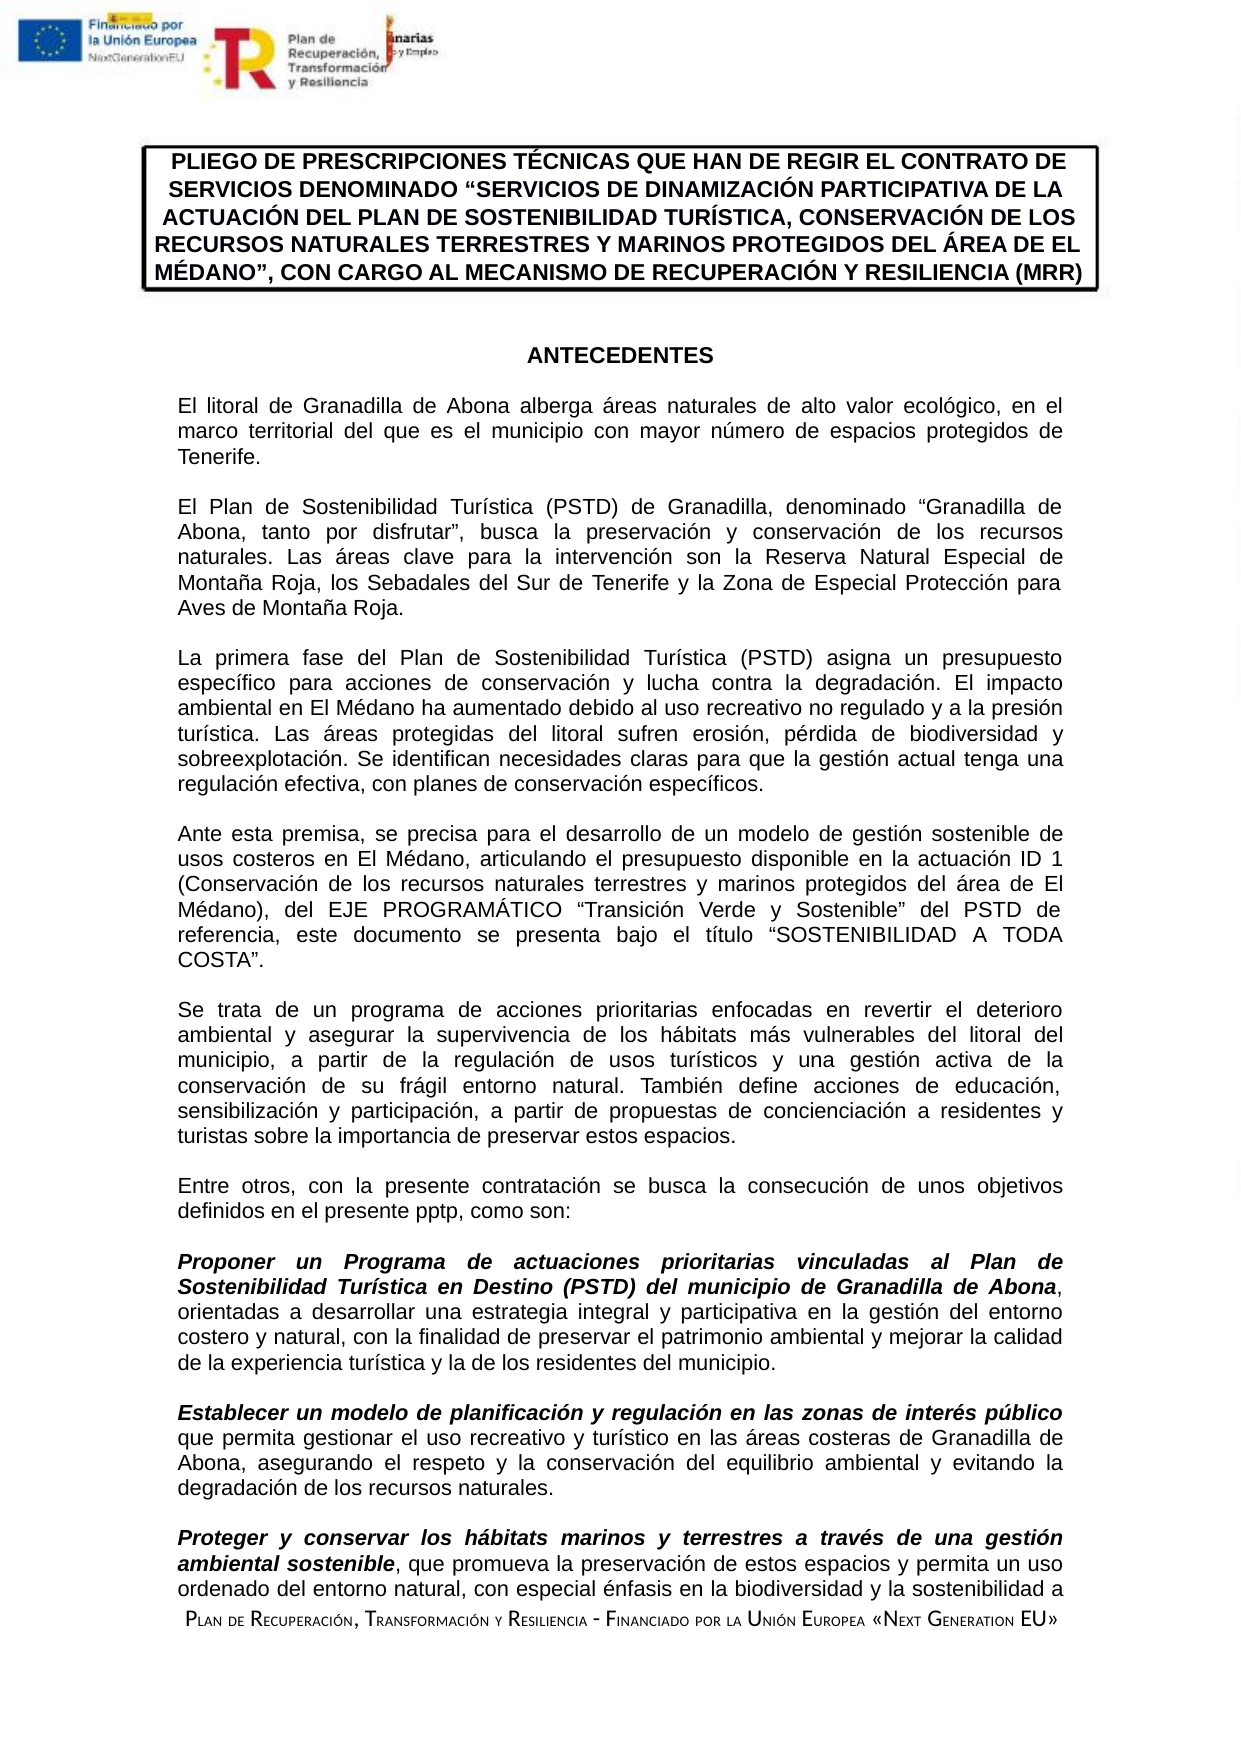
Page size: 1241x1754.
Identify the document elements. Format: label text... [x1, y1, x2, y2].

text El litoral de Granadilla de Abona alberga áreas naturales de alto valor ecológico, en el [177, 394, 1088, 419]
text SERVICIOS DENOMINADO “SERVICIOS DE DINAMIZACIÓN PARTICIPATIVA DE LA [168, 177, 1111, 202]
text orientadas a desarrollar una estrategia integral y participativa en la gestión del entorno [177, 1300, 1088, 1324]
text degradación de los recursos naturales. [177, 1476, 1088, 1501]
text PLAN DE RECUPERACIÓN, TRANSFORMACIÓN Y RESILIENCIA - FINANCIADO POR LA UNIÓN EUROPEA «NEXT GENERATION EU» [185, 1604, 1083, 1632]
text Médano), del EJE PROGRAMÁTICO “Transición Verde y Sostenible” del PSTD de [177, 897, 1088, 922]
text El Plan de Sostenibilidad Turística (PSTD) de Granadilla, denominado “Granadilla de [177, 495, 1088, 519]
text COSTA”. [177, 948, 1088, 972]
text ambiental y asegurar la supervivencia de los hábitats más vulnerables del litoral del [177, 1023, 1088, 1048]
text Proponer un Programa de actuaciones prioritarias vinculadas al Plan de [177, 1249, 1088, 1274]
text Tenerife. [177, 444, 1088, 469]
text específico para acciones de conservación y lucha contra la degradación. El impacto [177, 671, 1088, 695]
text PLIEGO DE PRESCRIPCIONES TÉCNICAS QUE HAN DE REGIR EL CONTRATO DE [171, 149, 1111, 175]
text municipio, a partir de la regulación de usos turísticos y una gestión activa de la [177, 1048, 1088, 1073]
text ordenado del entorno natural, con especial énfasis en la biodiversidad y la sostenibilidad a [177, 1577, 1088, 1601]
text (Conservación de los recursos naturales terrestres y marinos protegidos del área de El [177, 872, 1088, 897]
text turística. Las áreas protegidas del litoral sufren erosión, pérdida de biodiversidad y [177, 721, 1088, 746]
text conservación de su frágil entorno natural. También define acciones de educación, [177, 1073, 1088, 1098]
text definidos en el presente pptp, como son: [177, 1199, 1088, 1224]
text usos costeros en El Médano, articulando el presupuesto disponible en la actuación ID 1 [177, 847, 1088, 872]
text Ante esta premisa, se precisa para el desarrollo de un modelo de gestión sostenible de [177, 822, 1088, 846]
text Establecer un modelo de planificación y regulación en las zonas de interés público [177, 1400, 1088, 1425]
text ambiental sostenible, que promueva la preservación de estos espacios y permita un uso [177, 1551, 1088, 1576]
text referencia, este documento se presenta bajo el título “SOSTENIBILIDAD A TODA [177, 923, 1088, 947]
text Abona, asegurando el respeto y la conservación del equilibrio ambiental y evitando la [177, 1451, 1088, 1475]
text ambiental en El Médano ha aumentado debido al uso recreativo no regulado y a la presión [177, 696, 1088, 721]
text sensibilización y participación, a partir de propuestas de concienciación a residentes y [177, 1099, 1088, 1123]
text costero y natural, con la finalidad de preservar el patrimonio ambiental y mejorar la calidad [177, 1325, 1088, 1349]
text Aves de Montaña Roja. [177, 596, 1088, 620]
text Montaña Roja, los Sebadales del Sur de Tenerife y la Zona de Especial Protección para [177, 570, 1088, 595]
text ACTUACIÓN DEL PLAN DE SOSTENIBILIDAD TURÍSTICA, CONSERVACIÓN DE LOS [162, 204, 1111, 230]
text marco territorial del que es el municipio con mayor número de espacios protegidos de [177, 419, 1088, 444]
text ANTECEDENTES [527, 343, 739, 368]
text regulación efectiva, con planes de conservación específicos. [177, 772, 1088, 796]
text naturales. Las áreas clave para la intervención son la Reserva Natural Especial de [177, 545, 1088, 570]
text Abona, tanto por disfrutar”, busca la preservación y conservación de los recursos [177, 520, 1088, 544]
text Se trata de un programa de acciones prioritarias enfocadas en revertir el deterioro [177, 998, 1088, 1022]
text Proteger y conservar los hábitats marinos y terrestres a través de una gestión [177, 1526, 1088, 1551]
text Sostenibilidad Turística en Destino (PSTD) del municipio de Granadilla de Abona, [177, 1275, 1088, 1299]
text que permita gestionar el uso recreativo y turístico en las áreas costeras de Granadilla de [177, 1426, 1088, 1450]
text de la experiencia turística y la de los residentes del municipio. [177, 1350, 1088, 1375]
text sobreexplotación. Se identifican necesidades claras para que la gestión actual tenga una [177, 747, 1088, 771]
text La primera fase del Plan de Sostenibilidad Turística (PSTD) asigna un presupuesto [177, 646, 1088, 670]
text RECURSOS NATURALES TERRESTRES Y MARINOS PROTEGIDOS DEL ÁREA DE EL [154, 232, 1111, 258]
text MÉDANO”, CON CARGO AL MECANISMO DE RECUPERACIÓN Y RESILIENCIA (MRR) [154, 260, 1111, 286]
text turistas sobre la importancia de preservar estos espacios. [177, 1124, 1088, 1148]
text Entre otros, con la presente contratación se busca la consecución de unos objetivos [177, 1174, 1088, 1198]
